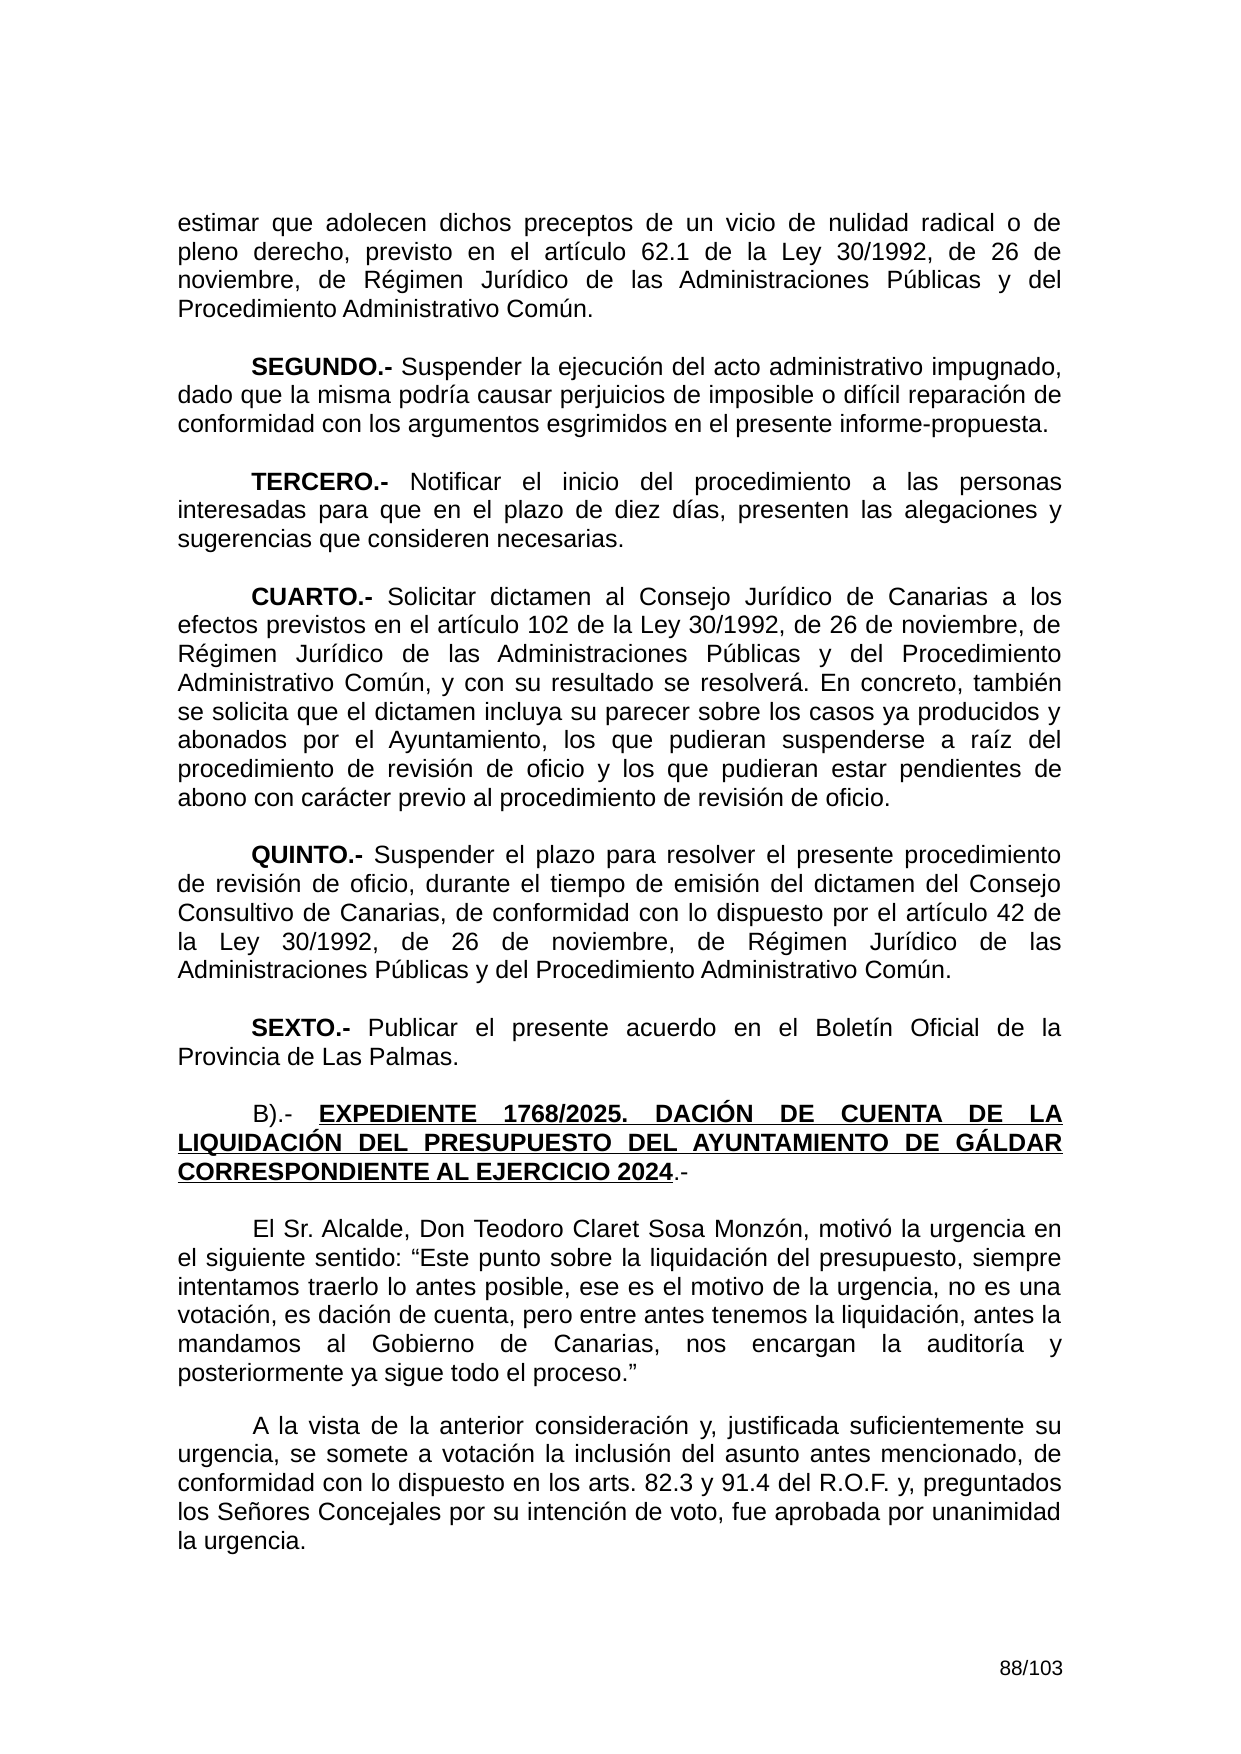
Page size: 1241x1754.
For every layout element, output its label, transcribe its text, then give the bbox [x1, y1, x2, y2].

text B).- EXPEDIENTE 1768/2025. DACIÓN DE CUENTA DE LA LIQUIDACIÓN DEL PRESUPUESTO DEL AYUNTAMIENTO DE GÁLDAR [177, 1099, 1063, 1153]
text A la vista de la anterior consideración y, justificada suficientemente su urgencia, se somete a votación la inclusión del asunto antes mencionado, de conformidad con lo dispuesto en los arts. 82.3 y 91.4 del R.O.F. y, preguntados los Señores Concejales por su intención de voto, fue aprobada por unanimidad la urgencia. [177, 1411, 1063, 1554]
text SEXTO.- Publicar el presente acuerdo en el Boletín Oficial de la Provincia de Las Palmas. [177, 1013, 1063, 1070]
text CORRESPONDIENTE AL EJERCICIO 2024.- [177, 1154, 1063, 1185]
text TERCERO.- Notificar el inicio del procedimiento a las personas interesadas para que en el plazo de diez días, presenten las alegaciones y sugerencias que consideren necesarias. [177, 467, 1063, 553]
text SEGUNDO.- Suspender la ejecución del acto administrativo impugnado, dado que la misma podría causar perjuicios de imposible o difícil reparación de conformidad con los argumentos esgrimidos en el presente informe-propuesta. [177, 352, 1063, 438]
text QUINTO.- Suspender el plazo para resolver el presente procedimiento de revisión de oficio, durante el tiempo de emisión del dictamen del Consejo Consultivo de Canarias, de conformidad con lo dispuesto por el artículo 42 de la Ley 30/1992, de 26 de noviembre, de Régimen Jurídico de las Administraciones Públicas y del Procedimiento Administrativo Común. [177, 840, 1063, 984]
text El Sr. Alcalde, Don Teodoro Claret Sosa Monzón, motivó la urgencia en el siguiente sentido: “Este punto sobre la liquidación del presupuesto, siempre intentamos traerlo lo antes posible, ese es el motivo de la urgencia, no es una votación, es dación de cuenta, pero entre antes tenemos la liquidación, antes la mandamos al Gobierno de Canarias, nos encargan la auditoría y posteriormente ya sigue todo el proceso.” [177, 1214, 1063, 1387]
text CUARTO.- Solicitar dictamen al Consejo Jurídico de Canarias a los efectos previstos en el artículo 102 de la Ley 30/1992, de 26 de noviembre, de Régimen Jurídico de las Administraciones Públicas y del Procedimiento Administrativo Común, y con su resultado se resolverá. En concreto, también se solicita que el dictamen incluya su parecer sobre los casos ya producidos y abonados por el Ayuntamiento, los que pudieran suspenderse a raíz del procedimiento de revisión de oficio y los que pudieran estar pendientes de abono con carácter previo al procedimiento de revisión de oficio. [177, 582, 1063, 812]
text estimar que adolecen dichos preceptos de un vicio de nulidad radical o de pleno derecho, previsto en el artículo 62.1 de la Ley 30/1992, de 26 de noviembre, de Régimen Jurídico de las Administraciones Públicas y del Procedimiento Administrativo Común. [177, 208, 1063, 323]
